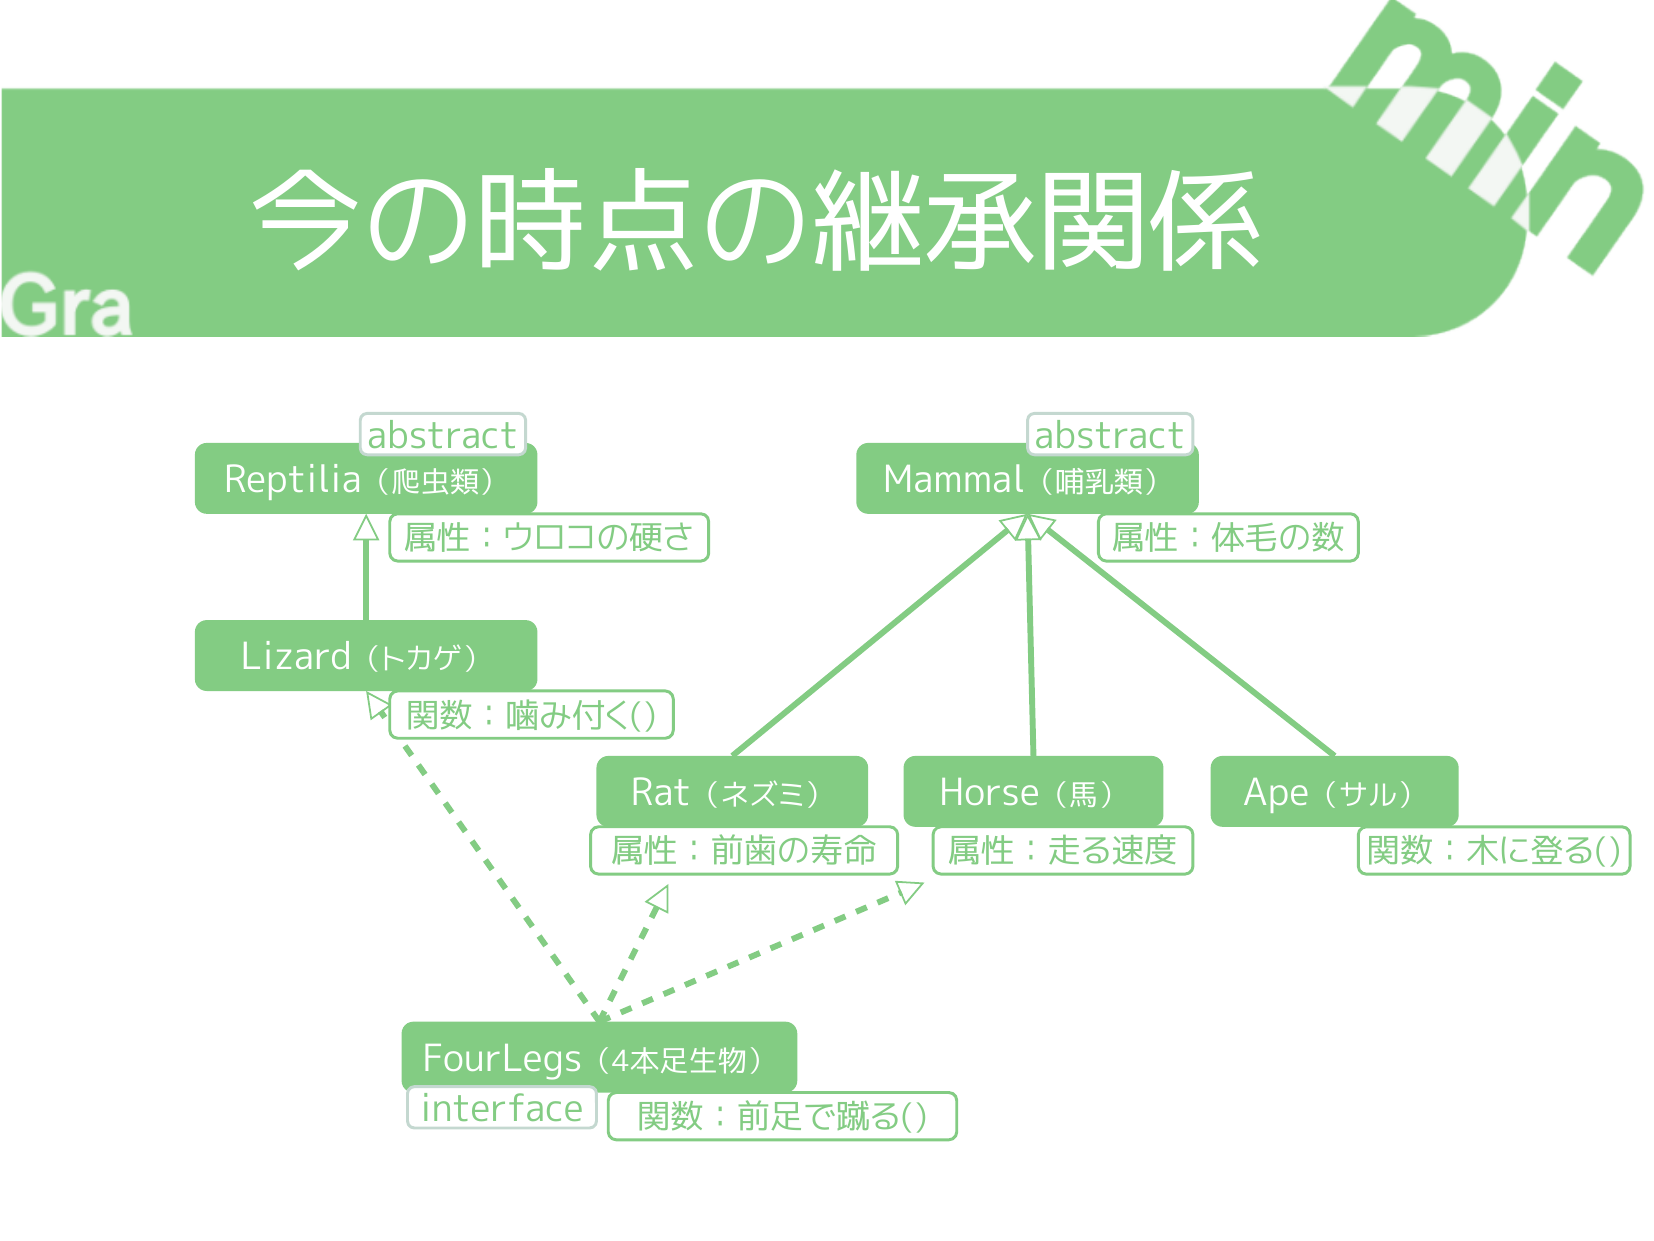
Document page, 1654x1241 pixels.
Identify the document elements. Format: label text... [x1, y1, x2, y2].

text_box interface [407, 1086, 597, 1129]
text_box 関数：噛み付く() [389, 690, 674, 739]
text_box 属性：体毛の数 [1098, 513, 1359, 562]
text_box Lizard（トカゲ） [194, 620, 538, 692]
text_box Reptilia（爬虫類） [194, 442, 538, 514]
title 今の時点の継承関係 [11, 140, 1501, 298]
text_box 属性：ウロコの硬さ [389, 513, 709, 562]
text_box 属性：前歯の寿命 [590, 826, 898, 875]
text_box 関数：木に登る() [1358, 826, 1631, 875]
text_box abstract [360, 413, 526, 455]
text_box Ape（サル） [1210, 755, 1459, 827]
text_box Horse（馬） [903, 755, 1164, 827]
text_box 関数：前足で蹴る() [608, 1092, 957, 1140]
text_box FourLegs（4本足生物） [401, 1021, 798, 1093]
text_box 属性：走る速度 [933, 826, 1193, 875]
picture [1, 0, 1654, 337]
text_box Rat（ネズミ） [596, 755, 869, 826]
text_box abstract [1027, 413, 1193, 455]
text_box Mammal（哺乳類） [856, 442, 1199, 514]
